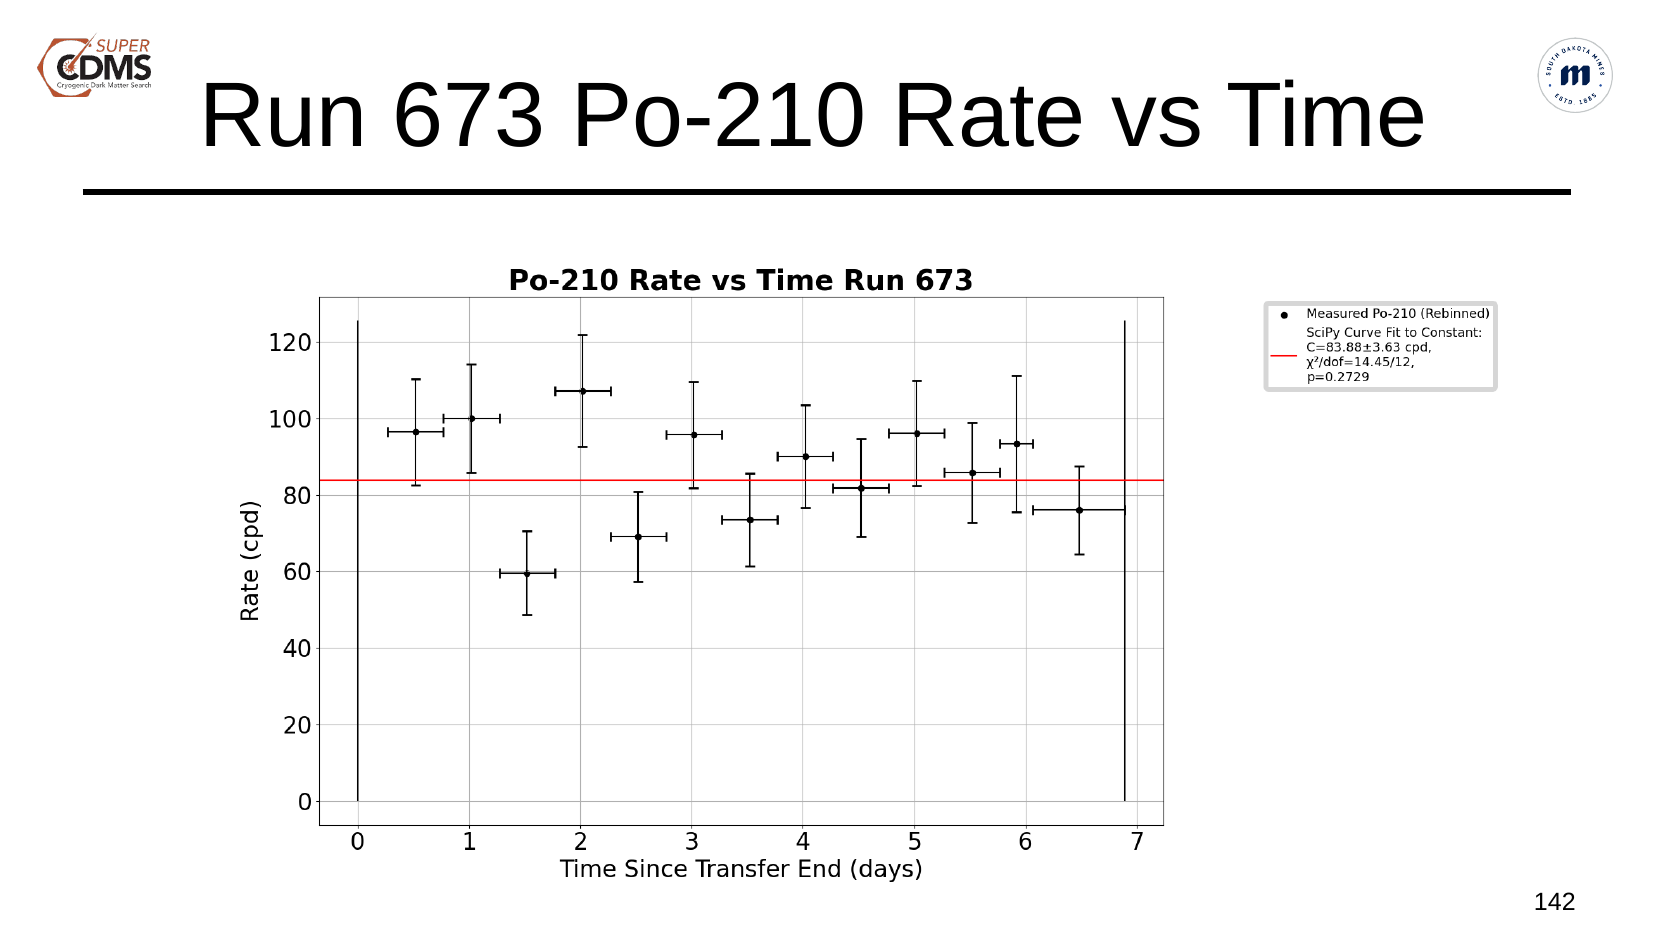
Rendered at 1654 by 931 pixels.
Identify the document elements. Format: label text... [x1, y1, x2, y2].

picture [150, 214, 1501, 901]
title Run 673 Po-210 Rate vs Time [82, 37, 1571, 193]
picture [1571, 37, 1613, 113]
picture [37, 32, 151, 97]
